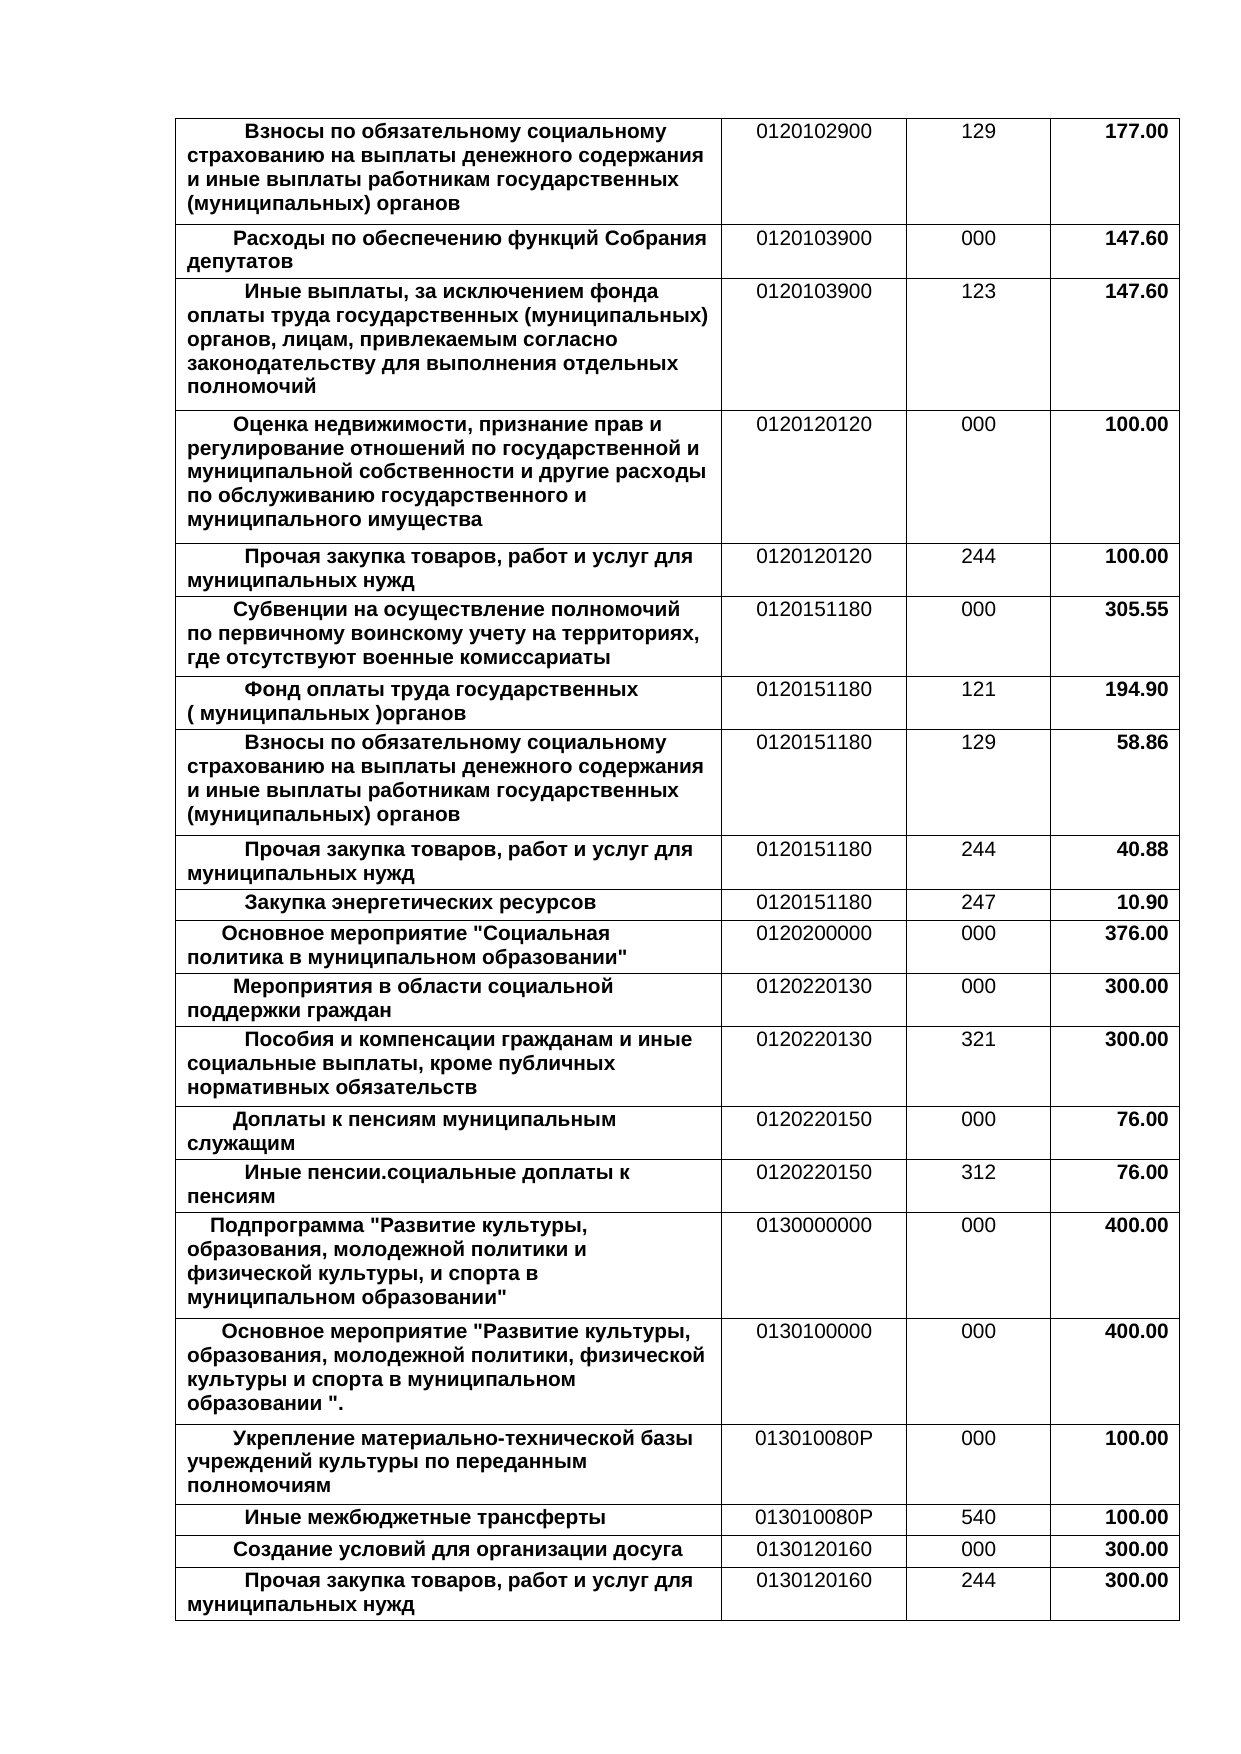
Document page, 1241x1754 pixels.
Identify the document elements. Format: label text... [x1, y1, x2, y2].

table_cell 0120102900 [722, 119, 906, 224]
table_cell Иные пенсии.социальные доплаты к пенсиям [176, 1160, 721, 1212]
table_cell 10.90 [1051, 890, 1179, 920]
table_cell 76.00 [1051, 1107, 1179, 1159]
table_cell 0120151180 [722, 890, 906, 920]
table_cell 194.90 [1051, 677, 1179, 729]
table_cell 244 [907, 544, 1050, 596]
table_cell 000 [907, 1107, 1050, 1159]
table_cell Прочая закупка товаров, работ и услуг для муниципальных нужд [176, 836, 721, 888]
table_cell 0120151180 [722, 836, 906, 888]
table_cell 177.00 [1051, 119, 1179, 224]
table_cell 400.00 [1051, 1213, 1179, 1318]
table_cell 0120220150 [722, 1107, 906, 1159]
table_cell 0120220130 [722, 974, 906, 1026]
table_cell 0120103900 [722, 225, 906, 277]
table_cell 000 [907, 225, 1050, 277]
table_cell Оценка недвижимости, признание прав и регулирование отношений по государственной и муниципальной собственности и другие расходы по обслуживанию государственного и муниципального имущества [176, 411, 721, 543]
table_cell 300.00 [1051, 974, 1179, 1026]
table_cell Мероприятия в области социальной поддержки граждан [176, 974, 721, 1026]
table_cell 129 [907, 119, 1050, 224]
table_cell 000 [907, 974, 1050, 1026]
table_cell 40.88 [1051, 836, 1179, 888]
table_cell 0130000000 [722, 1213, 906, 1318]
table_cell 000 [907, 597, 1050, 676]
table_cell 312 [907, 1160, 1050, 1212]
table_cell Создание условий для организации досуга [176, 1536, 721, 1567]
table_cell 247 [907, 890, 1050, 920]
table_cell 000 [907, 1213, 1050, 1318]
table_cell 376.00 [1051, 921, 1179, 973]
table_cell 100.00 [1051, 1425, 1179, 1504]
table_cell Фонд оплаты труда государственных ( муниципальных )органов [176, 677, 721, 729]
table_cell 100.00 [1051, 1505, 1179, 1535]
table_cell Укрепление материально-технической базы учреждений культуры по переданным полномочиям [176, 1425, 721, 1504]
table_cell Пособия и компенсации гражданам и иные социальные выплаты, кроме публичных нормативных обязательств [176, 1027, 721, 1106]
table_cell Иные выплаты, за исключением фонда оплаты труда государственных (муниципальных) органов, лицам, привлекаемым согласно законодательству для выполнения отдельных полномочий [176, 279, 721, 410]
table_cell 300.00 [1051, 1027, 1179, 1106]
table_cell 121 [907, 677, 1050, 729]
table_cell 300.00 [1051, 1568, 1179, 1620]
table_cell 123 [907, 279, 1050, 410]
table_cell Прочая закупка товаров, работ и услуг для муниципальных нужд [176, 1568, 721, 1620]
table_cell Взносы по обязательному социальному страхованию на выплаты денежного содержания и иные выплаты работникам государственных (муниципальных) органов [176, 730, 721, 835]
table_cell Взносы по обязательному социальному страхованию на выплаты денежного содержания и иные выплаты работникам государственных (муниципальных) органов [176, 119, 721, 224]
table_cell 244 [907, 1568, 1050, 1620]
table_cell 0120151180 [722, 677, 906, 729]
table_cell 305.55 [1051, 597, 1179, 676]
table_cell 013010080P [722, 1505, 906, 1535]
table_cell 0120220150 [722, 1160, 906, 1212]
table_cell 000 [907, 1319, 1050, 1424]
table_cell 0120200000 [722, 921, 906, 973]
table_cell 0120103900 [722, 279, 906, 410]
table_cell Закупка энергетических ресурсов [176, 890, 721, 920]
table_cell 000 [907, 1536, 1050, 1567]
table_cell 100.00 [1051, 411, 1179, 543]
table_cell Расходы по обеспечению функций Собрания депутатов [176, 225, 721, 277]
table_cell 129 [907, 730, 1050, 835]
table_cell 58.86 [1051, 730, 1179, 835]
table_cell 0120151180 [722, 730, 906, 835]
table_cell Подпрограмма "Развитие культуры, образования, молодежной политики и физической культуры, и спорта в муниципальном образовании" [176, 1213, 721, 1318]
table_cell 000 [907, 921, 1050, 973]
table_cell 147.60 [1051, 279, 1179, 410]
table_cell 400.00 [1051, 1319, 1179, 1424]
table_cell 0130100000 [722, 1319, 906, 1424]
table_cell Иные межбюджетные трансферты [176, 1505, 721, 1535]
table_cell 013010080P [722, 1425, 906, 1504]
table_cell 100.00 [1051, 544, 1179, 596]
table_cell 147.60 [1051, 225, 1179, 277]
table_cell Субвенции на осуществление полномочий по первичному воинскому учету на территориях, где отсутствуют военные комиссариаты [176, 597, 721, 676]
table_cell 300.00 [1051, 1536, 1179, 1567]
table_cell 000 [907, 1425, 1050, 1504]
table_cell 000 [907, 411, 1050, 543]
table_cell 0130120160 [722, 1536, 906, 1567]
table_cell Прочая закупка товаров, работ и услуг для муниципальных нужд [176, 544, 721, 596]
table_cell 540 [907, 1505, 1050, 1535]
table_cell 0120151180 [722, 597, 906, 676]
table_cell 76.00 [1051, 1160, 1179, 1212]
table_cell Основное мероприятие "Развитие культуры, образования, молодежной политики, физической культуры и спорта в муниципальном образовании ". [176, 1319, 721, 1424]
table_cell 0120220130 [722, 1027, 906, 1106]
table_cell Доплаты к пенсиям муниципальным служащим [176, 1107, 721, 1159]
table_cell 244 [907, 836, 1050, 888]
table_cell 0130120160 [722, 1568, 906, 1620]
table_cell 0120120120 [722, 411, 906, 543]
table_cell 0120120120 [722, 544, 906, 596]
table_cell 321 [907, 1027, 1050, 1106]
table_cell Основное мероприятие "Социальная политика в муниципальном образовании" [176, 921, 721, 973]
